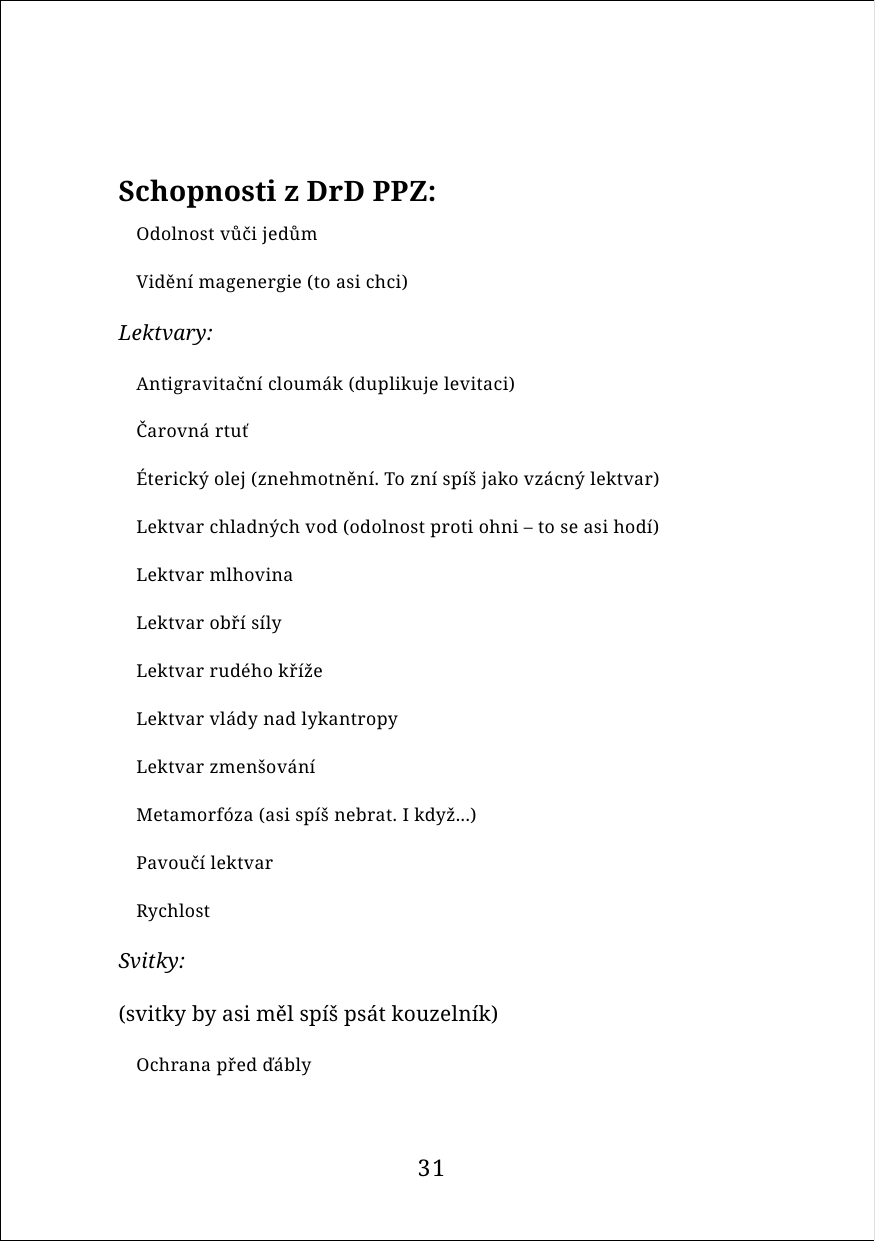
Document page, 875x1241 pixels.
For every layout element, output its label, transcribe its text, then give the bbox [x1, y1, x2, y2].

text (svitky by asi měl spíš psát kouzelník) [118, 999, 756, 1028]
text Lektvar rudého kříže [136, 658, 756, 683]
text Lektvar chladných vod (odolnost proti ohni – to se asi hodí) [136, 515, 756, 539]
text Rychlost [136, 898, 756, 922]
text Lektvar obří síly [136, 611, 756, 635]
text Lektvary: [118, 318, 756, 346]
text Čarovná rtuť [136, 419, 756, 443]
text Pavoučí lektvar [136, 850, 756, 874]
subtitle Schopnosti z DrD PPZ: [118, 172, 756, 210]
text Éterický olej (znehmotnění. To zní spíš jako vzácný lektvar) [136, 467, 756, 491]
text Lektvar vlády nad lykantropy [136, 706, 756, 731]
text Lektvar zmenšování [136, 754, 756, 778]
text Svitky: [118, 946, 756, 974]
text Odolnost vůči jedům [136, 222, 756, 246]
text Antigravitační cloumák (duplikuje levitaci) [136, 371, 756, 395]
text Ochrana před ďábly [136, 1052, 756, 1077]
text Lektvar mlhovina [136, 563, 756, 587]
text Vidění magenergie (to asi chci) [136, 270, 756, 294]
text Metamorfóza (asi spíš nebrat. I když...) [136, 802, 756, 826]
